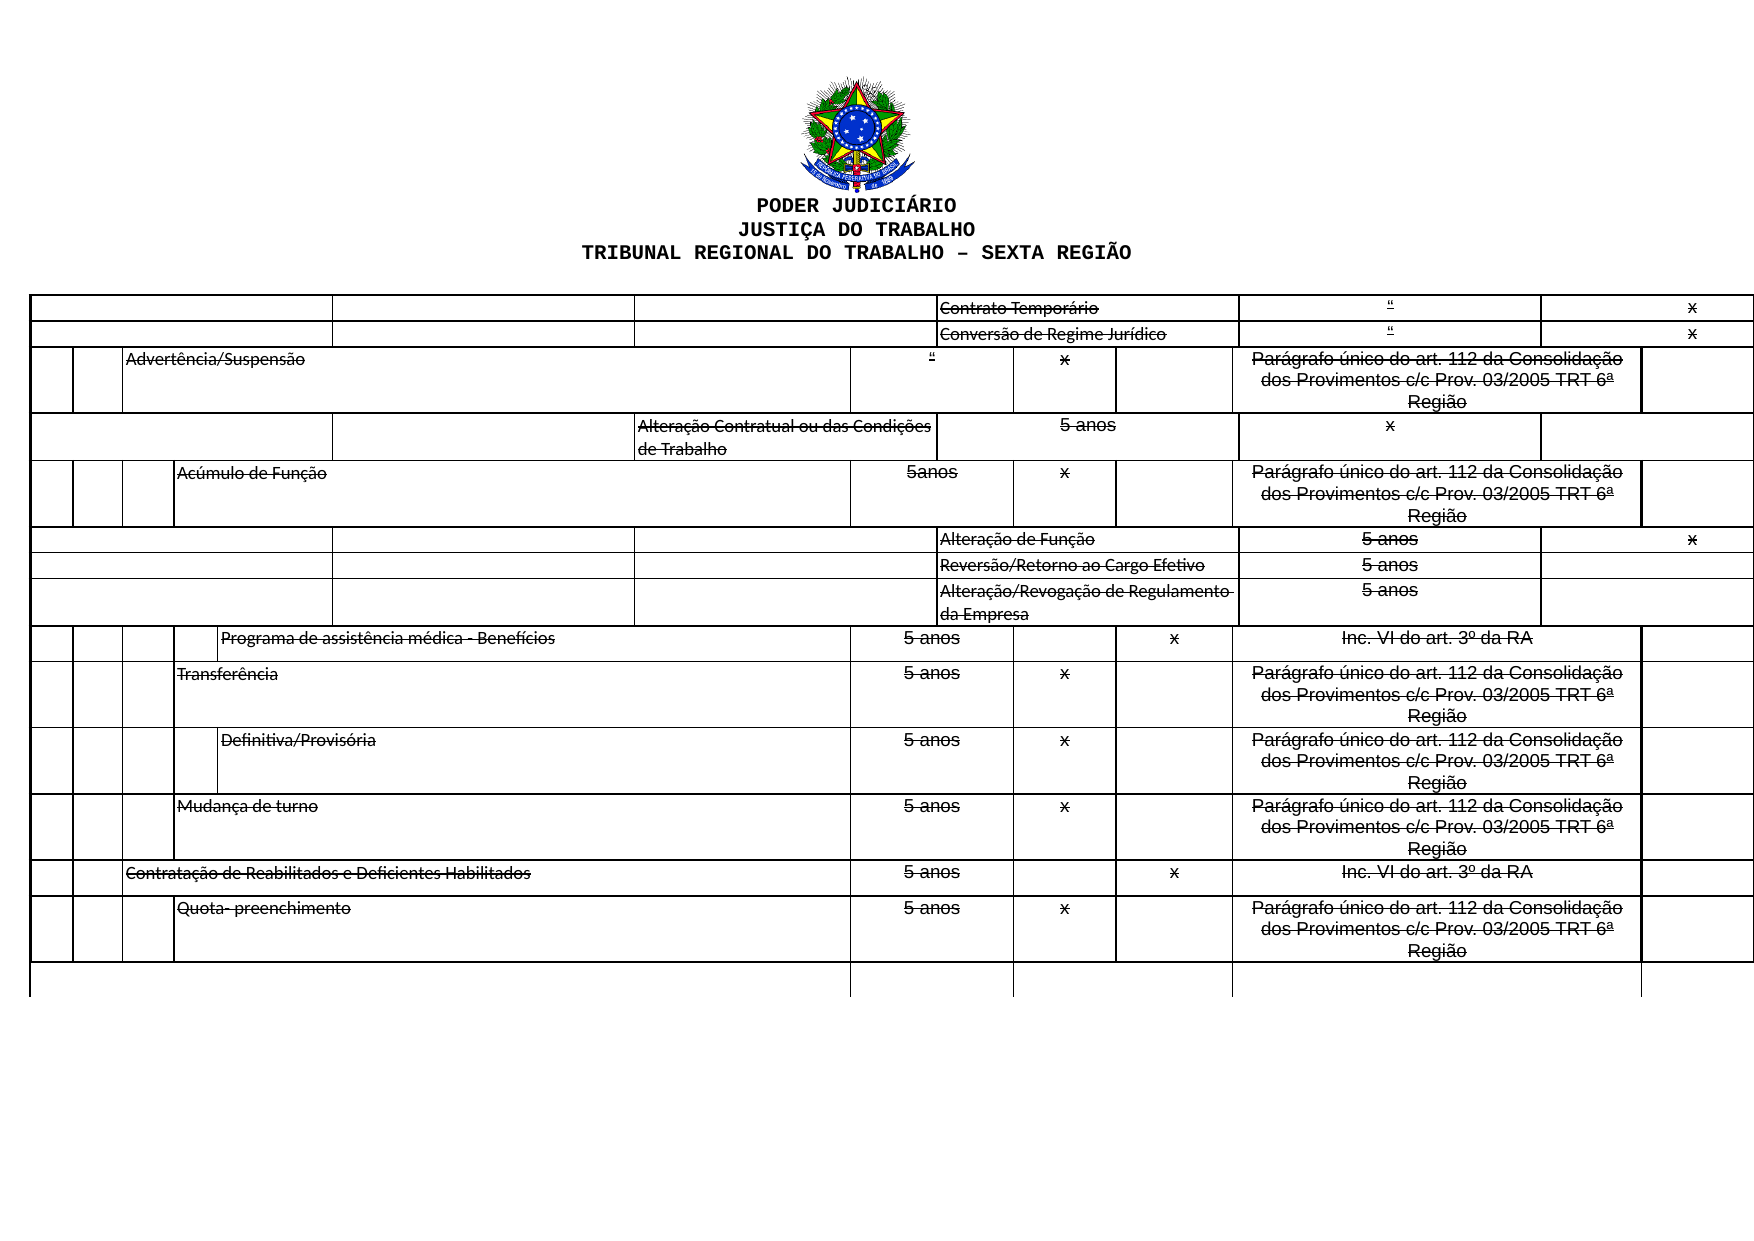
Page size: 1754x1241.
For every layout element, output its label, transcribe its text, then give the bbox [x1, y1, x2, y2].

table_cell 5 anos [851, 728, 1013, 793]
table_cell [123, 897, 173, 961]
table_cell Parágrafo único do art. 112 da Consolidação dos Provimentos c/c Prov. 03/2005 TRT 6ª Região [1233, 728, 1640, 793]
table_cell [175, 728, 217, 793]
table_cell x [1014, 728, 1115, 793]
table_cell Prazo de Guarda [851, 963, 1013, 997]
table_cell 5 anos [851, 861, 1013, 895]
table_cell [635, 553, 936, 578]
table_cell 5 anos [1240, 553, 1540, 578]
table_cell [123, 627, 173, 661]
table_cell Programa de assistência médica - Benefícios [218, 627, 850, 661]
table_cell 5anos [851, 461, 1013, 526]
table_cell [1643, 861, 1753, 895]
table_cell 5 anos [1240, 528, 1540, 552]
table_cell Transferência [175, 662, 850, 727]
table_cell [32, 553, 332, 578]
table_cell 5 anos [851, 795, 1013, 859]
table_cell Contrato Temporário [938, 296, 1238, 320]
table_cell [1014, 627, 1115, 661]
table_cell [1117, 897, 1232, 961]
table_cell Parágrafo único do art. 112 da Consolidação dos Provimentos c/c Prov. 03/2005 TRT 6ª Região [1233, 348, 1640, 412]
table_cell Parágrafo único do art. 112 da Consolidação dos Provimentos c/c Prov. 03/2005 TRT 6ª Região [1233, 795, 1640, 859]
table_cell [1542, 414, 1753, 460]
table_cell Inc. VI do art. 3º da RA [1233, 627, 1640, 661]
table_cell x [1117, 627, 1232, 661]
table_cell Conversão de Regime Jurídico [938, 322, 1238, 346]
table_cell “ [1240, 322, 1540, 346]
table_cell [32, 627, 72, 661]
table_cell [32, 322, 332, 346]
table_cell x [1014, 461, 1115, 526]
table_cell [175, 627, 217, 661]
table_cell [1542, 579, 1753, 625]
table_cell [32, 528, 332, 552]
table_cell [32, 579, 332, 625]
table_cell x [1014, 897, 1115, 961]
table_cell [32, 414, 332, 460]
table_cell [333, 296, 634, 320]
table_cell [333, 579, 634, 625]
table_cell [1643, 728, 1753, 793]
table_cell [635, 322, 936, 346]
table_cell x [1014, 662, 1115, 727]
table_cell [1117, 728, 1232, 793]
table_cell [1642, 963, 1754, 997]
table_cell [1542, 553, 1753, 578]
table_cell Parágrafo único do art. 112 da Consolidação dos Provimentos c/c Prov. 03/2005 TRT 6ª Região [1233, 461, 1640, 526]
table_cell Alteração Contratual ou das Condições de Trabalho [635, 414, 936, 460]
table_cell [123, 795, 173, 859]
table_cell 5 anos [938, 414, 1238, 460]
table_cell [74, 861, 122, 895]
table_cell Definitiva/Provisória [218, 728, 850, 793]
table_cell [333, 414, 634, 460]
table_cell [333, 322, 634, 346]
table_cell Reversão/Retorno ao Cargo Efetivo [938, 553, 1238, 578]
table_cell [635, 579, 936, 625]
table_cell Advertência/Suspensão [123, 348, 850, 412]
picture [794, 73, 918, 195]
table_cell “ [851, 348, 1013, 412]
table_cell [74, 627, 122, 661]
table_cell [74, 461, 122, 526]
table_cell [32, 897, 72, 961]
table_cell [1643, 348, 1753, 412]
table_cell [1014, 861, 1115, 895]
table_cell Contratação de Reabilitados e Deficientes Habilitados [123, 861, 850, 895]
table_cell [32, 861, 72, 895]
table_cell Parágrafo único do art. 112 da Consolidação dos Provimentos c/c Prov. 03/2005 TRT 6ª Região [1233, 897, 1640, 961]
table_cell 5 anos [851, 627, 1013, 661]
table_cell x [1542, 322, 1753, 346]
table_cell [32, 795, 72, 859]
table_cell [1643, 662, 1753, 727]
table_cell [123, 728, 173, 793]
table_cell x [1542, 528, 1753, 552]
table_cell x [1014, 795, 1115, 859]
table_cell [635, 528, 936, 552]
table_cell [1643, 897, 1753, 961]
table_cell [1117, 795, 1232, 859]
table_cell [32, 662, 72, 727]
table_cell [74, 728, 122, 793]
table_cell [32, 728, 72, 793]
table_cell [1117, 348, 1232, 412]
table_cell [123, 662, 173, 727]
table_cell [32, 296, 332, 320]
table_cell [1643, 461, 1753, 526]
table_cell [32, 348, 72, 412]
table_cell “ [1240, 296, 1540, 320]
table_cell Alteração de Função [938, 528, 1238, 552]
table_cell [74, 795, 122, 859]
table_cell Parágrafo único do art. 112 da Consolidação dos Provimentos c/c Prov. 03/2005 TRT 6ª Região [1233, 662, 1640, 727]
table_cell Alteração/Revogação de Regulamento da Empresa [938, 579, 1238, 625]
table_cell [74, 348, 122, 412]
table_cell [1117, 662, 1232, 727]
table_cell JUSTIFICATIVA [1233, 963, 1641, 997]
table_cell Mudança de turno [175, 795, 850, 859]
table_cell Acúmulo de Função [175, 461, 850, 526]
table_cell Quota- preenchimento [175, 897, 850, 961]
table_cell [1117, 461, 1232, 526]
table_cell Inc. VI do art. 3º da RA [1233, 861, 1640, 895]
table_cell [333, 528, 634, 552]
table_cell [333, 553, 634, 578]
table_cell x [1014, 348, 1115, 412]
table_cell [1643, 795, 1753, 859]
table_cell [74, 897, 122, 961]
table_cell [74, 662, 122, 727]
table_cell 5 anos [1240, 579, 1540, 625]
table_cell [1643, 627, 1753, 661]
table_cell 5 anos [851, 897, 1013, 961]
table_cell [635, 296, 936, 320]
table_cell DIREITO DO TRABALHO [31, 963, 850, 997]
table_cell Destinação Final [1014, 963, 1232, 997]
table_cell 5 anos [851, 662, 1013, 727]
table_cell x [1542, 296, 1753, 320]
table_cell [32, 461, 72, 526]
table_cell [123, 461, 173, 526]
table_cell x [1240, 414, 1540, 460]
table_cell x [1117, 861, 1232, 895]
